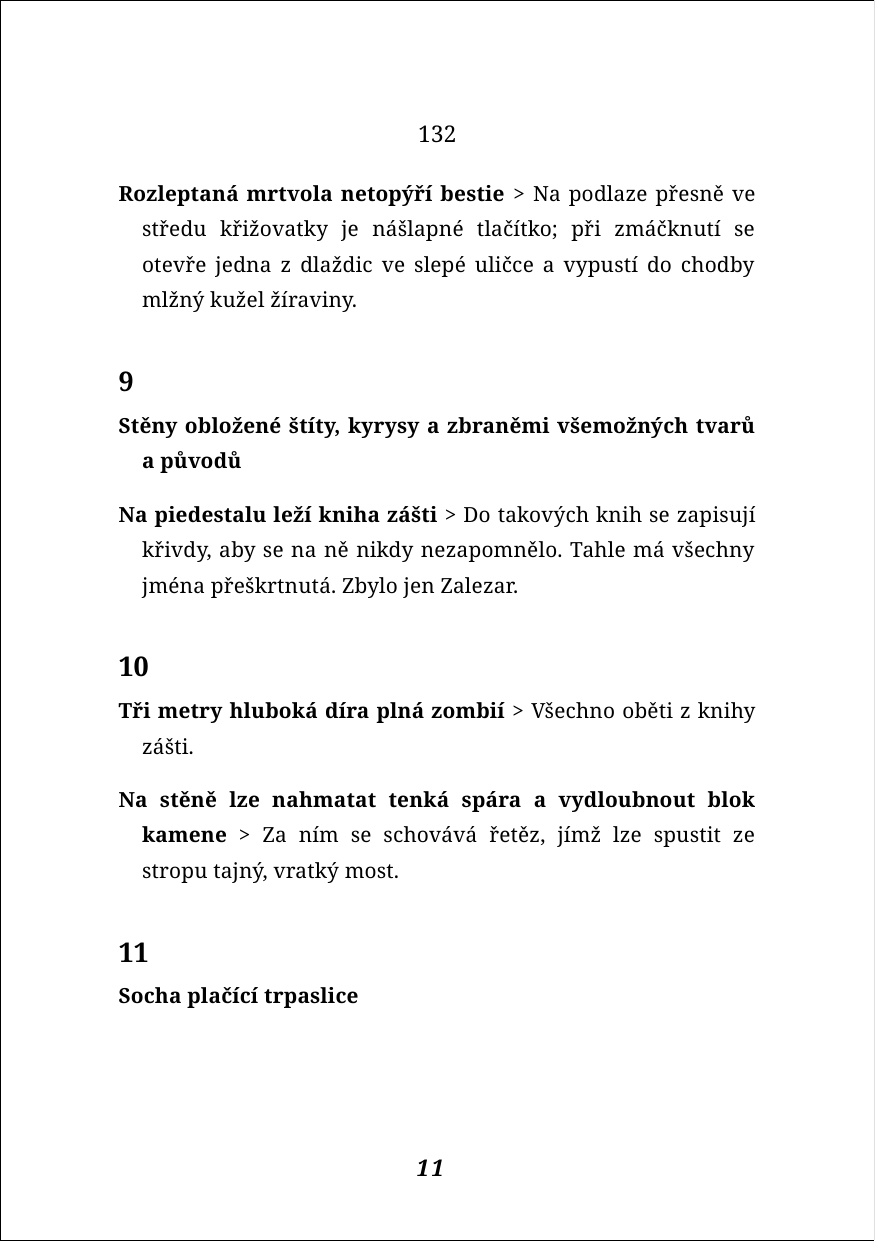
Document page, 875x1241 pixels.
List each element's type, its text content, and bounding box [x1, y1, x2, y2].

text Socha plačící trpaslice [118, 982, 756, 1010]
text Na stěně lze nahmatat tenká spára a vydloubnout blok kamene > Za ním se schovává řetěz, jímž lze spustit ze stropu tajný, vratký most. [118, 785, 756, 884]
subtitle 9 [118, 362, 756, 399]
text Stěny obložené štíty, kyrysy a zbraněmi všemožných tvarů a původů [118, 411, 756, 475]
subtitle 11 [118, 933, 756, 970]
subtitle 10 [118, 648, 756, 684]
text Na piedestalu leží kniha zášti > Do takových knih se zapisují křivdy, aby se na ně nikdy nezapomnělo. Tahle má všechny jména přeškrtnutá. Zbylo jen Zalezar. [118, 500, 756, 599]
text Tři metry hluboká díra plná zombií > Všechno oběti z knihy zášti. [118, 696, 756, 760]
text Rozleptaná mrtvola netopýří bestie > Na podlaze přesně ve středu křižovatky je nášlapné tlačítko; při zmáčknutí se otevře jedna z dlaždic ve slepé uličce a vypustí do chodby mlžný kužel žíraviny. [118, 179, 756, 314]
